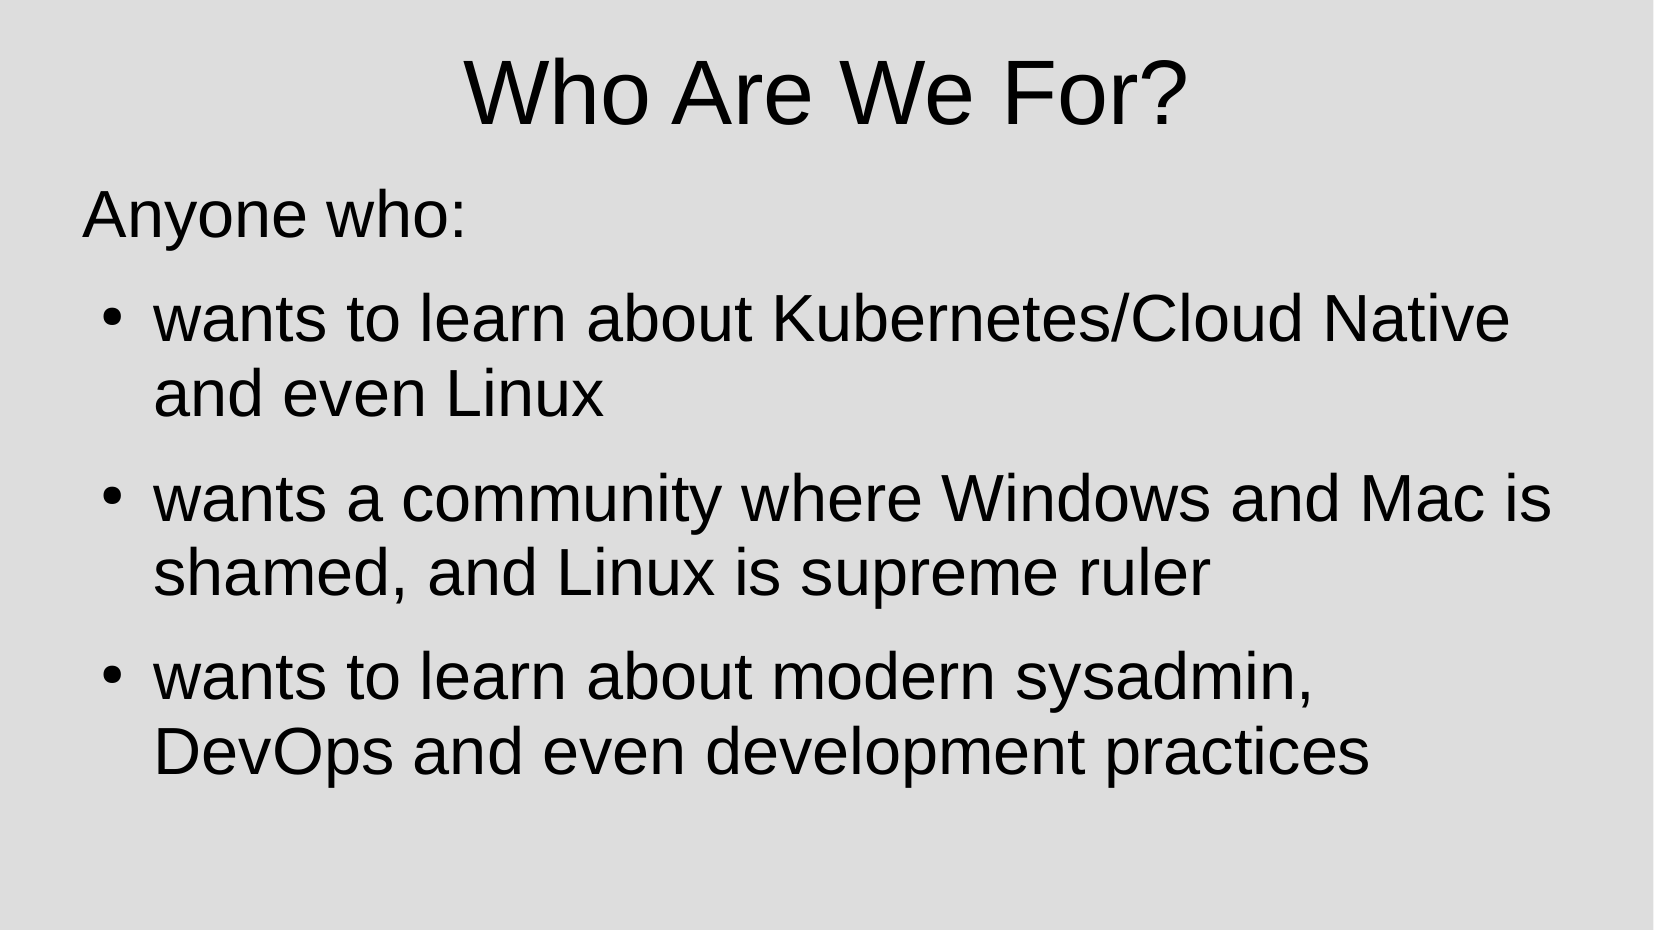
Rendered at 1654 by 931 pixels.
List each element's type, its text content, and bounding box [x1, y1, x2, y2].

title Who Are We For? [82, 37, 1571, 148]
list Anyone who: wants to learn about Kubernetes/Cloud Native and even Linux wants a community where Windows and Mac is shamed, and Linux is supreme ruler wants to learn about modern sysadmin, DevOps and even development practices [82, 177, 1571, 886]
